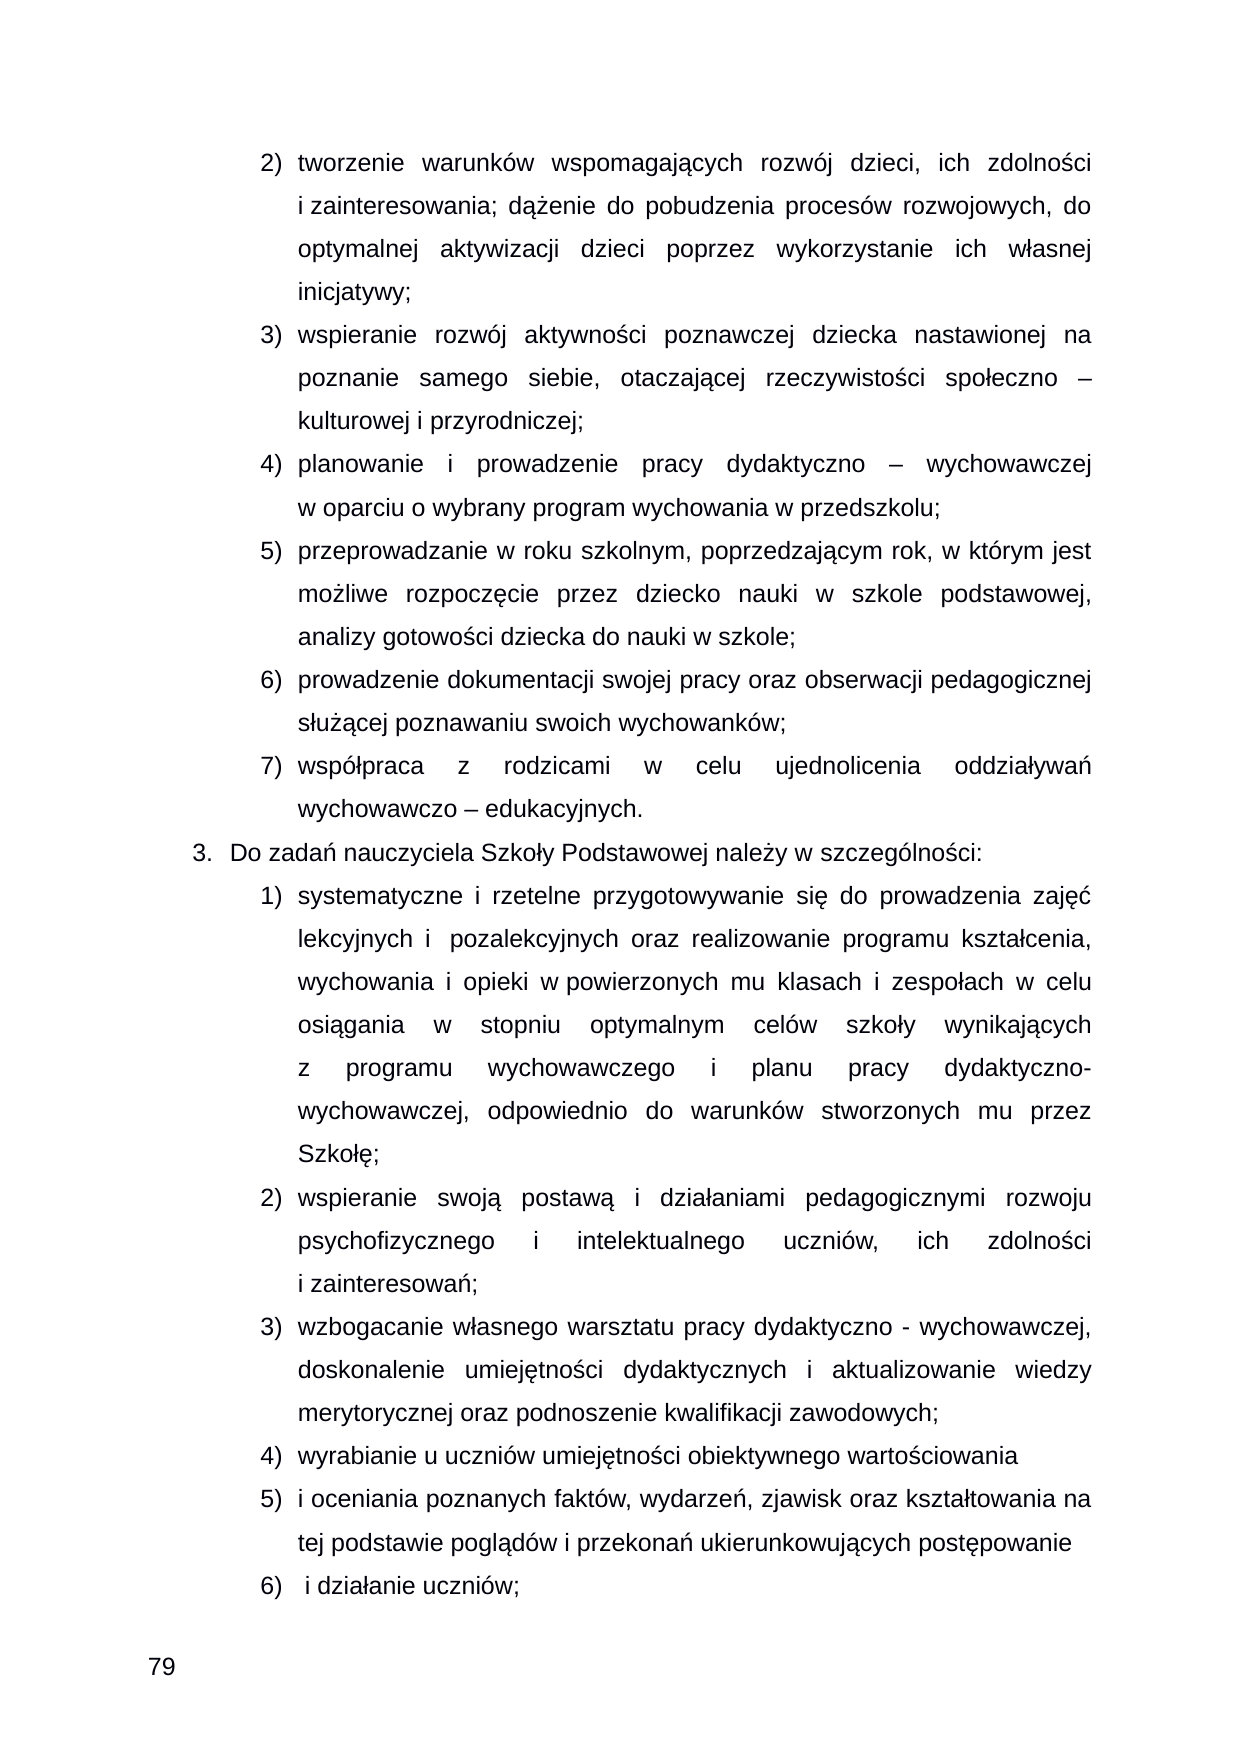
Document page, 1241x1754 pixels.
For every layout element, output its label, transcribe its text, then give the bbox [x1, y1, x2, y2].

subtitle Do zadań nauczyciela Szkoły Podstawowej należy w szczególności: [192, 838, 1093, 866]
subtitle wyrabianie u uczniów umiejętności obiektywnego wartościowania [260, 1441, 1093, 1470]
subtitle prowadzenie dokumentacji swojej pracy oraz obserwacji pedagogicznej służącej poznawaniu swoich wychowanków; [260, 665, 1093, 737]
subtitle przeprowadzanie w roku szkolnym, poprzedzającym rok, w którym jest możliwe rozpoczęcie przez dziecko nauki w szkole podstawowej, analizy gotowości dziecka do nauki w szkole; [260, 536, 1093, 651]
subtitle współpraca z rodzicami w celu ujednolicenia oddziaływań wychowawczo – edukacyjnych. [260, 751, 1093, 823]
subtitle wspieranie rozwój aktywności poznawczej dziecka nastawionej na poznanie samego siebie, otaczającej rzeczywistości społeczno – kulturowej i przyrodniczej; [260, 320, 1093, 435]
subtitle planowanie i prowadzenie pracy dydaktyczno – wychowawczej w oparciu o wybrany program wychowania w przedszkolu; [260, 449, 1093, 521]
subtitle wspieranie swoją postawą i działaniami pedagogicznymi rozwoju psychofizycznego i intelektualnego uczniów, ich zdolności i zainteresowań; [260, 1183, 1093, 1298]
subtitle tworzenie warunków wspomagających rozwój dzieci, ich zdolności i zainteresowania; dążenie do pobudzenia procesów rozwojowych, do optymalnej aktywizacji dzieci poprzez wykorzystanie ich własnej inicjatywy; [260, 148, 1093, 306]
subtitle wzbogacanie własnego warsztatu pracy dydaktyczno - wychowawczej, doskonalenie umiejętności dydaktycznych i aktualizowanie wiedzy merytorycznej oraz podnoszenie kwalifikacji zawodowych; [260, 1312, 1093, 1427]
subtitle i działanie uczniów; [260, 1571, 1093, 1599]
subtitle systematyczne i rzetelne przygotowywanie się do prowadzenia zajęć lekcyjnych i pozalekcyjnych oraz realizowanie programu kształcenia, wychowania i opieki w powierzonych mu klasach i zespołach w celu osiągania w stopniu optymalnym celów szkoły wynikających z programu wychowawczego i planu pracy dydaktyczno-wychowawczej, odpowiednio do warunków stworzonych mu przez Szkołę; [260, 881, 1093, 1168]
subtitle i oceniania poznanych faktów, wydarzeń, zjawisk oraz kształtowania na tej podstawie poglądów i przekonań ukierunkowujących postępowanie [260, 1484, 1093, 1556]
